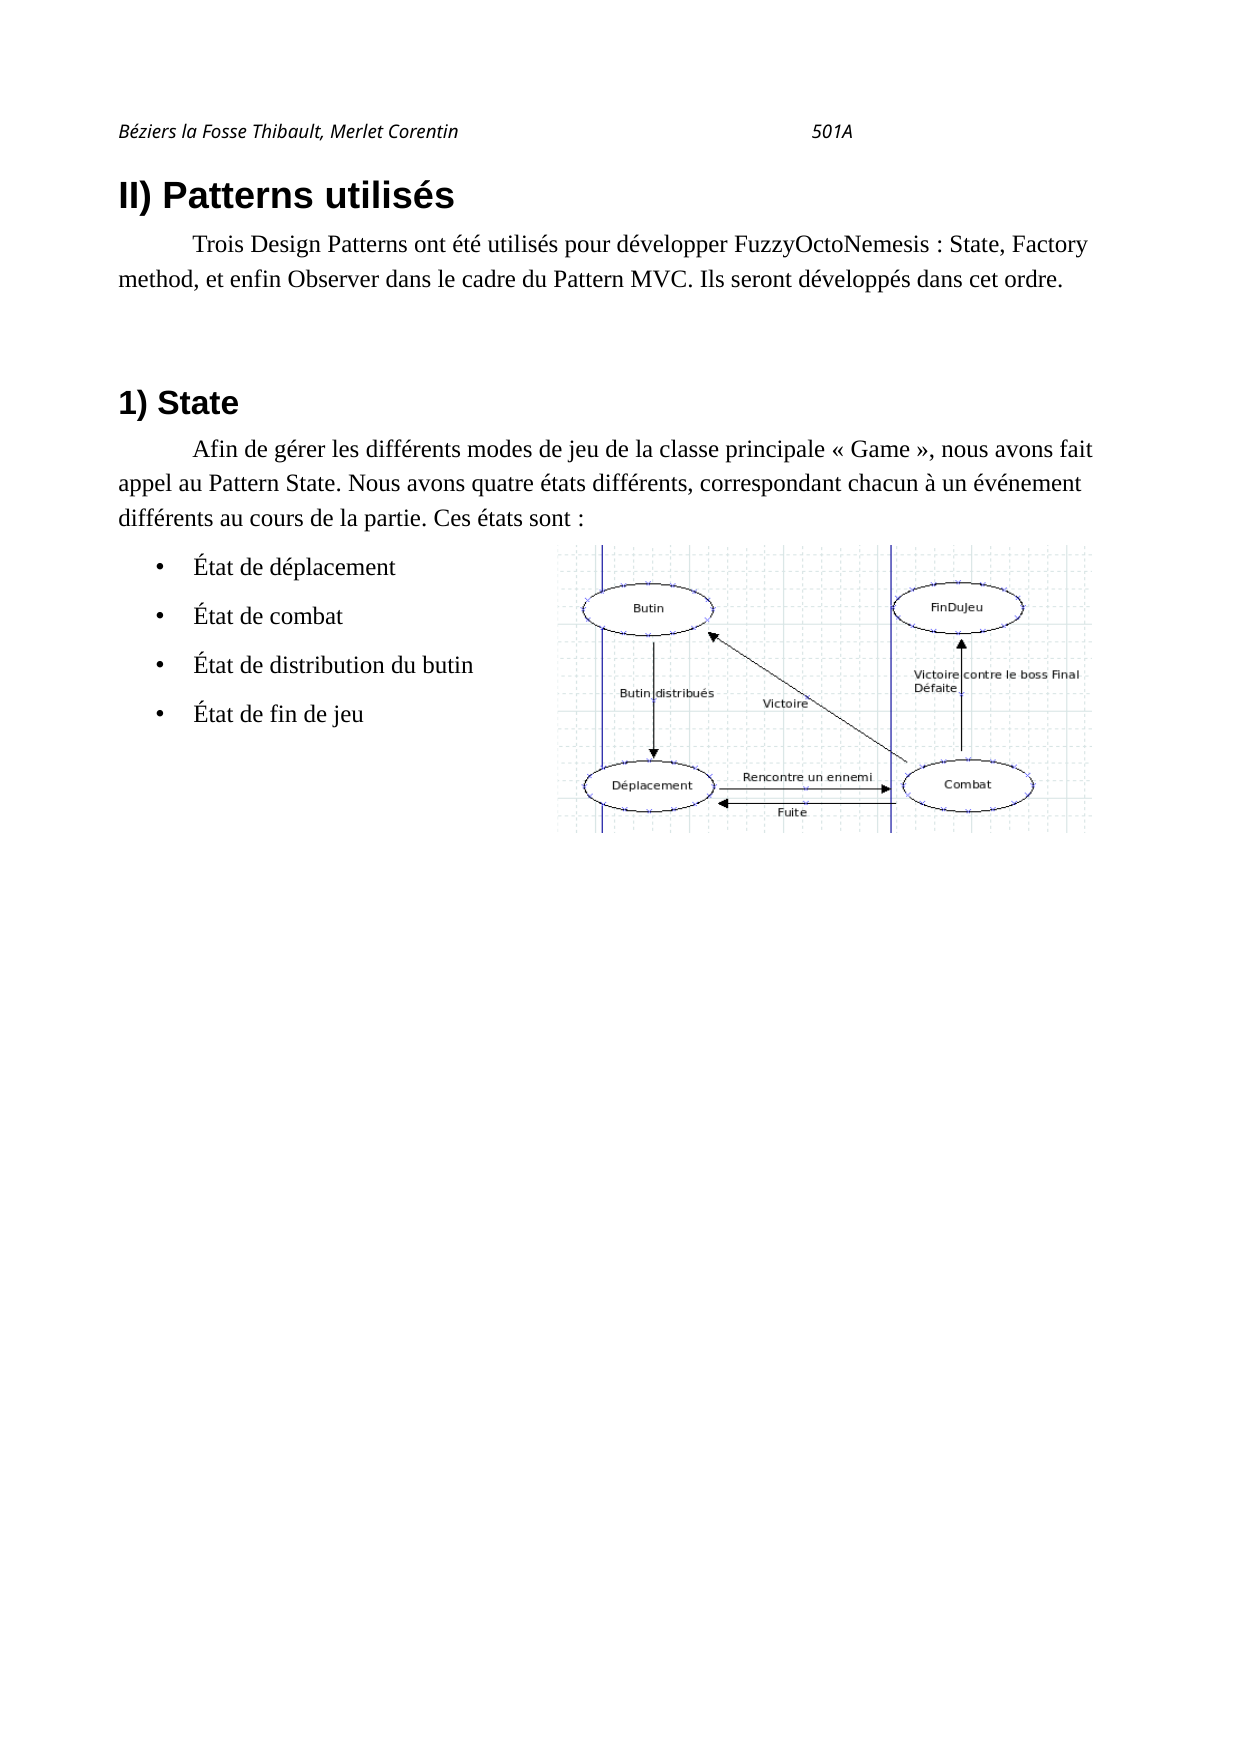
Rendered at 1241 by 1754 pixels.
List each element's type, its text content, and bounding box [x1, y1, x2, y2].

subtitle 1) State [118, 383, 1122, 421]
list [1092, 601, 1122, 630]
subtitle II) Patterns utilisés [118, 173, 1122, 217]
list État de combat [156, 601, 557, 630]
list [1092, 650, 1122, 679]
picture [557, 545, 1092, 833]
list [1092, 552, 1122, 581]
list État de fin de jeu [156, 699, 557, 728]
text Trois Design Patterns ont été utilisés pour développer FuzzyOctoNemesis : State, Factory method, et enfin Observer dans le cadre du Pattern MVC. Ils seront développés dans cet ordre. [118, 229, 1122, 292]
list État de déplacement [156, 552, 557, 581]
list État de distribution du butin [156, 650, 557, 679]
list [1092, 699, 1122, 728]
text Afin de gérer les différents modes de jeu de la classe principale « Game », nous avons fait appel au Pattern State. Nous avons quatre états différents, correspondant chacun à un événement différents au cours de la partie. Ces états sont : [118, 434, 1122, 532]
